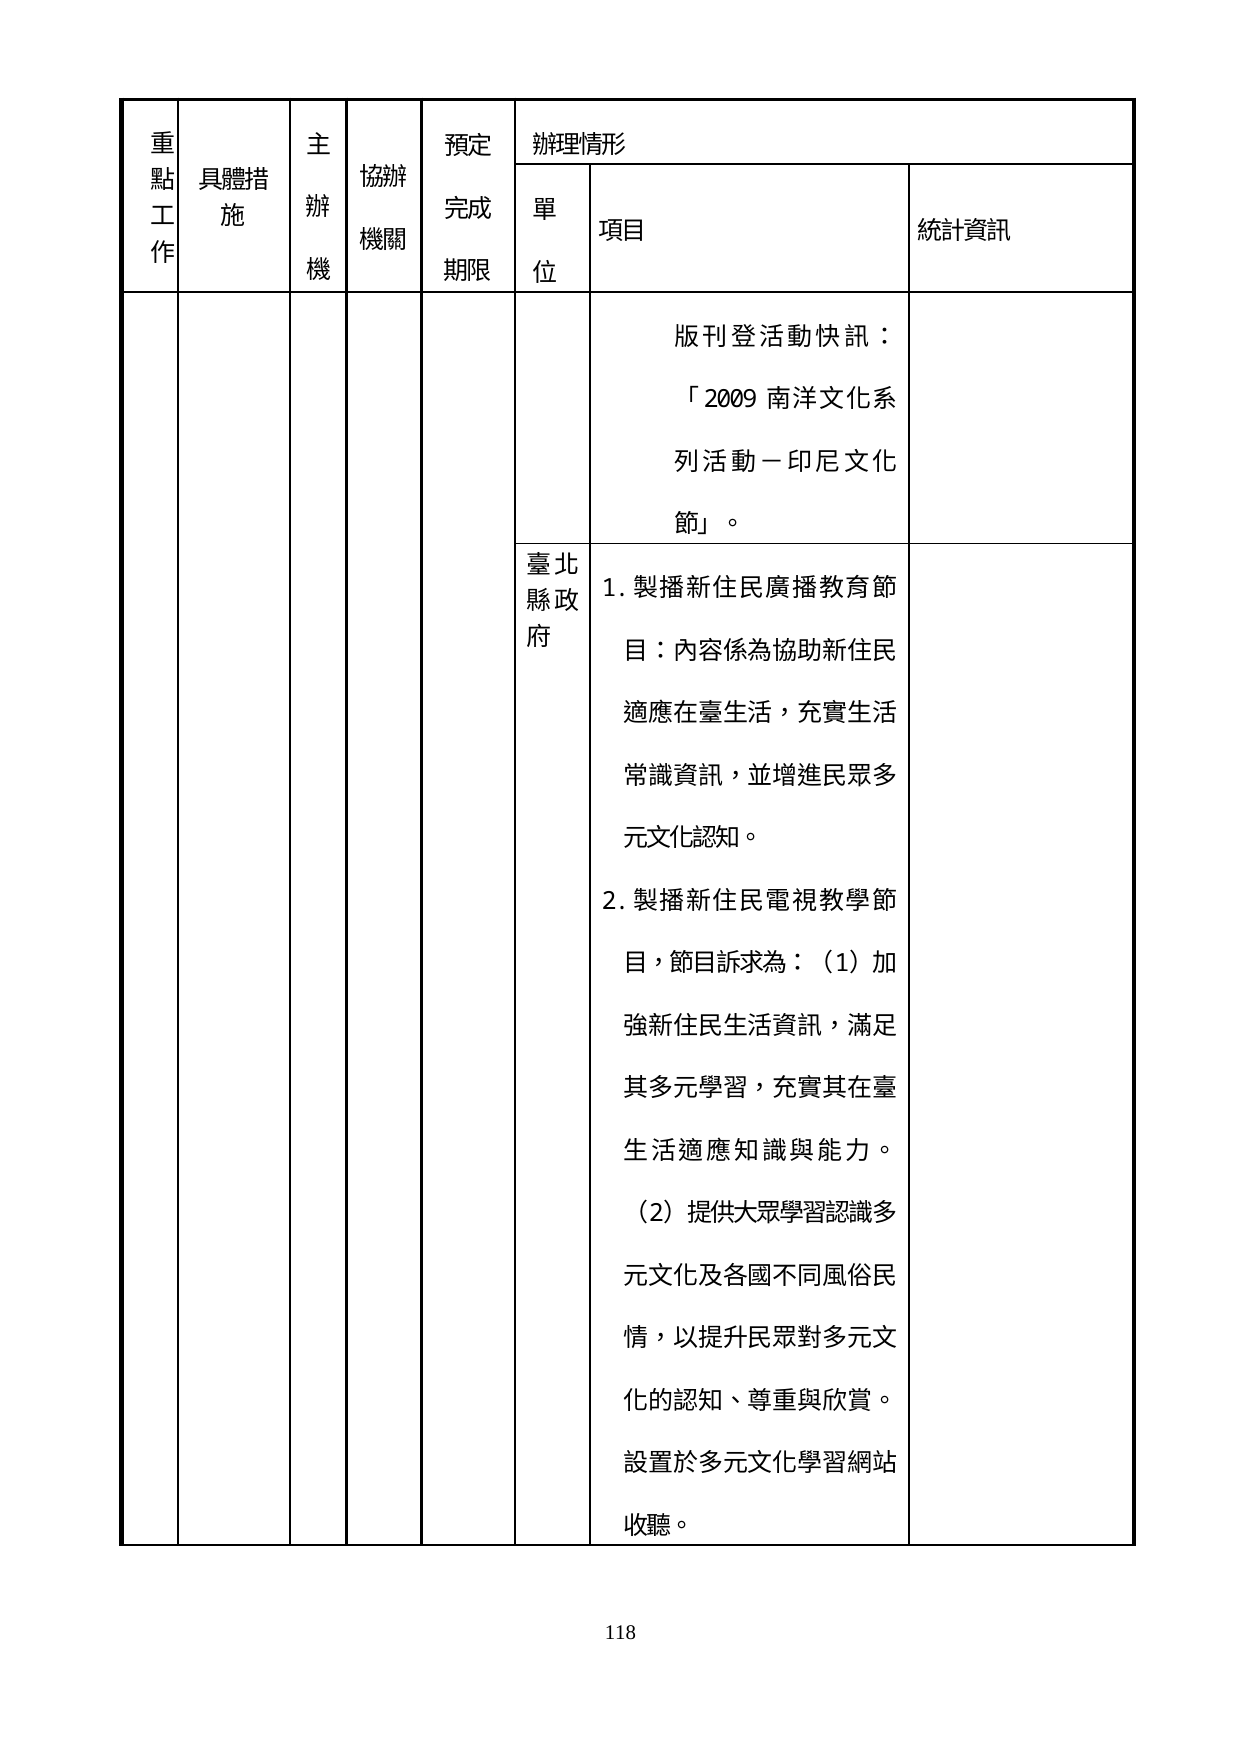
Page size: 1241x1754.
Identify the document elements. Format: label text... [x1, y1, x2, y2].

table_cell 統計資訊 [910, 165, 1132, 291]
table_cell 項目 [591, 165, 908, 291]
table_cell [179, 293, 289, 1544]
table_header 協辦 機關 [348, 101, 420, 291]
table_header 辦理情形 [516, 101, 1132, 163]
table_cell 單位 [516, 165, 589, 291]
table_cell 臺北縣政府 [516, 544, 589, 1544]
table_cell [423, 293, 514, 1544]
table_cell 新聞局 [291, 293, 345, 1544]
table_header 預定完成期限 [423, 101, 514, 291]
table_cell [910, 293, 1132, 543]
table_cell 版刊登活動快訊：「2009南洋文化系列活動－印尼文化節」。 [591, 293, 908, 543]
table_cell [516, 293, 589, 543]
table_header 重點工作 [124, 101, 177, 291]
table_header 具體措施 [179, 101, 289, 291]
table_cell 1.製播新住民廣播教育節目：內容係為協助新住民適應在臺生活，充實生活常識資訊，並增進民眾多元文化認知。 2.製播新住民電視教學節目，節目訴求為：（1）加強新住民生活資訊，滿足其多元學習，充實其在臺生活適應知識與能力。（2）提供大眾學習認識多元文化及各國不同風俗民情，以提升民眾對多元文化的認知、尊重與欣賞。設置於多元文化學習網站收聽。 [591, 544, 908, 1544]
table_cell [124, 293, 177, 1544]
table_cell [348, 293, 420, 1544]
table_cell [910, 544, 1132, 1544]
table_header 主辦 機關 [291, 101, 345, 291]
